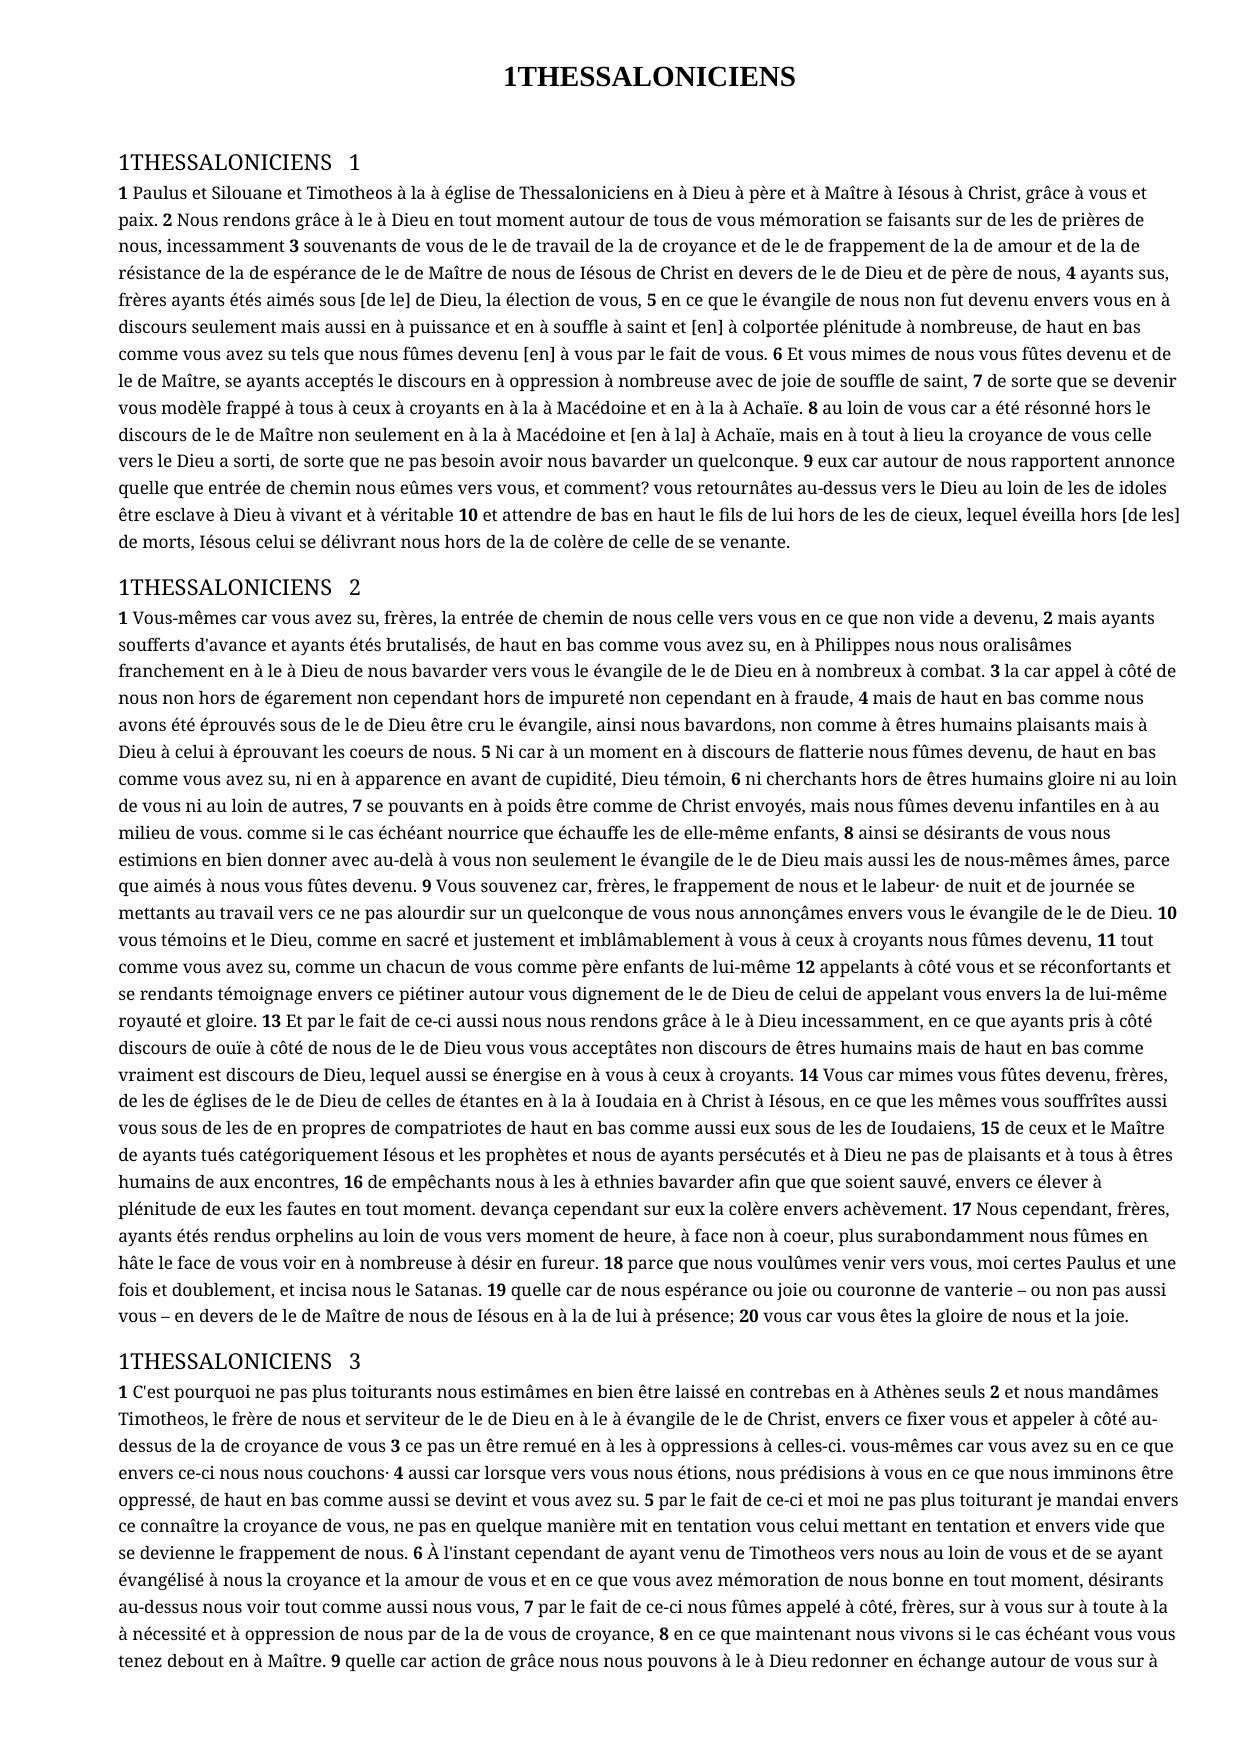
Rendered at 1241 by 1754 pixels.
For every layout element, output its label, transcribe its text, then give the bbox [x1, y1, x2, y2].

text 1THESSALONICIENS 2 [118, 572, 1181, 601]
text 1 Vous-mêmes car vous avez su, frères, la entrée de chemin de nous celle vers vous en ce que non vide a devenu, 2 mais ayants soufferts d'avance et ayants étés brutalisés, de haut en bas comme vous avez su, en à Philippes nous nous oralisâmes franchement en à le à Dieu de nous bavarder vers vous le évangile de le de Dieu en à nombreux à combat. 3 la car appel à côté de nous non hors de égarement non cependant hors de impureté non cependant en à fraude, 4 mais de haut en bas comme nous avons été éprouvés sous de le de Dieu être cru le évangile, ainsi nous bavardons, non comme à êtres humains plaisants mais à Dieu à celui à éprouvant les coeurs de nous. 5 Ni car à un moment en à discours de flatterie nous fûmes devenu, de haut en bas comme vous avez su, ni en à apparence en avant de cupidité, Dieu témoin, 6 ni cherchants hors de êtres humains gloire ni au loin de vous ni au loin de autres, 7 se pouvants en à poids être comme de Christ envoyés, mais nous fûmes devenu infantiles en à au milieu de vous. comme si le cas échéant nourrice que échauffe les de elle-même enfants, 8 ainsi se désirants de vous nous estimions en bien donner avec au-delà à vous non seulement le évangile de le de Dieu mais aussi les de nous-mêmes âmes, parce que aimés à nous vous fûtes devenu. 9 Vous souvenez car, frères, le frappement de nous et le labeur· de nuit et de journée se mettants au travail vers ce ne pas alourdir sur un quelconque de vous nous annonçâmes envers vous le évangile de le de Dieu. 10 vous témoins et le Dieu, comme en sacré et justement et imblâmablement à vous à ceux à croyants nous fûmes devenu, 11 tout comme vous avez su, comme un chacun de vous comme père enfants de lui-même 12 appelants à côté vous et se réconfortants et se rendants témoignage envers ce piétiner autour vous dignement de le de Dieu de celui de appelant vous envers la de lui-même royauté et gloire. 13 Et par le fait de ce-ci aussi nous nous rendons grâce à le à Dieu incessamment, en ce que ayants pris à côté discours de ouïe à côté de nous de le de Dieu vous vous acceptâtes non discours de êtres humains mais de haut en bas comme vraiment est discours de Dieu, lequel aussi se énergise en à vous à ceux à croyants. 14 Vous car mimes vous fûtes devenu, frères, de les de églises de le de Dieu de celles de étantes en à la à Ioudaia en à Christ à Iésous, en ce que les mêmes vous souffrîtes aussi vous sous de les de en propres de compatriotes de haut en bas comme aussi eux sous de les de Ioudaiens, 15 de ceux et le Maître de ayants tués catégoriquement Iésous et les prophètes et nous de ayants persécutés et à Dieu ne pas de plaisants et à tous à êtres humains de aux encontres, 16 de empêchants nous à les à ethnies bavarder afin que que soient sauvé, envers ce élever à plénitude de eux les fautes en tout moment. devança cependant sur eux la colère envers achèvement. 17 Nous cependant, frères, ayants étés rendus orphelins au loin de vous vers moment de heure, à face non à coeur, plus surabondamment nous fûmes en hâte le face de vous voir en à nombreuse à désir en fureur. 18 parce que nous voulûmes venir vers vous, moi certes Paulus et une fois et doublement, et incisa nous le Satanas. 19 quelle car de nous espérance ou joie ou couronne de vanterie – ou non pas aussi vous – en devers de le de Maître de nous de Iésous en à la de lui à présence; 20 vous car vous êtes la gloire de nous et la joie. [118, 606, 1181, 1328]
subtitle 1THESSALONICIENS [118, 59, 1181, 93]
text 1 C'est pourquoi ne pas plus toiturants nous estimâmes en bien être laissé en contrebas en à Athènes seuls 2 et nous mandâmes Timotheos, le frère de nous et serviteur de le de Dieu en à le à évangile de le de Christ, envers ce fixer vous et appeler à côté au-dessus de la de croyance de vous 3 ce pas un être remué en à les à oppressions à celles-ci. vous-mêmes car vous avez su en ce que envers ce-ci nous nous couchons· 4 aussi car lorsque vers vous nous étions, nous prédisions à vous en ce que nous imminons être oppressé, de haut en bas comme aussi se devint et vous avez su. 5 par le fait de ce-ci et moi ne pas plus toiturant je mandai envers ce connaître la croyance de vous, ne pas en quelque manière mit en tentation vous celui mettant en tentation et envers vide que se devienne le frappement de nous. 6 À l'instant cependant de ayant venu de Timotheos vers nous au loin de vous et de se ayant évangélisé à nous la croyance et la amour de vous et en ce que vous avez mémoration de nous bonne en tout moment, désirants au-dessus nous voir tout comme aussi nous vous, 7 par le fait de ce-ci nous fûmes appelé à côté, frères, sur à vous sur à toute à la à nécessité et à oppression de nous par de la de vous de croyance, 8 en ce que maintenant nous vivons si le cas échéant vous vous tenez debout en à Maître. 9 quelle car action de grâce nous nous pouvons à le à Dieu redonner en échange autour de vous sur à [118, 1380, 1181, 1672]
text 1THESSALONICIENS 1 [118, 147, 1181, 176]
text 1THESSALONICIENS 3 [118, 1346, 1181, 1376]
text 1 Paulus et Silouane et Timotheos à la à église de Thessaloniciens en à Dieu à père et à Maître à Iésous à Christ, grâce à vous et paix. 2 Nous rendons grâce à le à Dieu en tout moment autour de tous de vous mémoration se faisants sur de les de prières de nous, incessamment 3 souvenants de vous de le de travail de la de croyance et de le de frappement de la de amour et de la de résistance de la de espérance de le de Maître de nous de Iésous de Christ en devers de le de Dieu et de père de nous, 4 ayants sus, frères ayants étés aimés sous [de le] de Dieu, la élection de vous, 5 en ce que le évangile de nous non fut devenu envers vous en à discours seulement mais aussi en à puissance et en à souffle à saint et [en] à colportée plénitude à nombreuse, de haut en bas comme vous avez su tels que nous fûmes devenu [en] à vous par le fait de vous. 6 Et vous mimes de nous vous fûtes devenu et de le de Maître, se ayants acceptés le discours en à oppression à nombreuse avec de joie de souffle de saint, 7 de sorte que se devenir vous modèle frappé à tous à ceux à croyants en à la à Macédoine et en à la à Achaïe. 8 au loin de vous car a été résonné hors le discours de le de Maître non seulement en à la à Macédoine et [en à la] à Achaïe, mais en à tout à lieu la croyance de vous celle vers le Dieu a sorti, de sorte que ne pas besoin avoir nous bavarder un quelconque. 9 eux car autour de nous rapportent annonce quelle que entrée de chemin nous eûmes vers vous, et comment? vous retournâtes au-dessus vers le Dieu au loin de les de idoles être esclave à Dieu à vivant et à véritable 10 et attendre de bas en haut le fils de lui hors de les de cieux, lequel éveilla hors [de les] de morts, Iésous celui se délivrant nous hors de la de colère de celle de se venante. [118, 181, 1181, 553]
